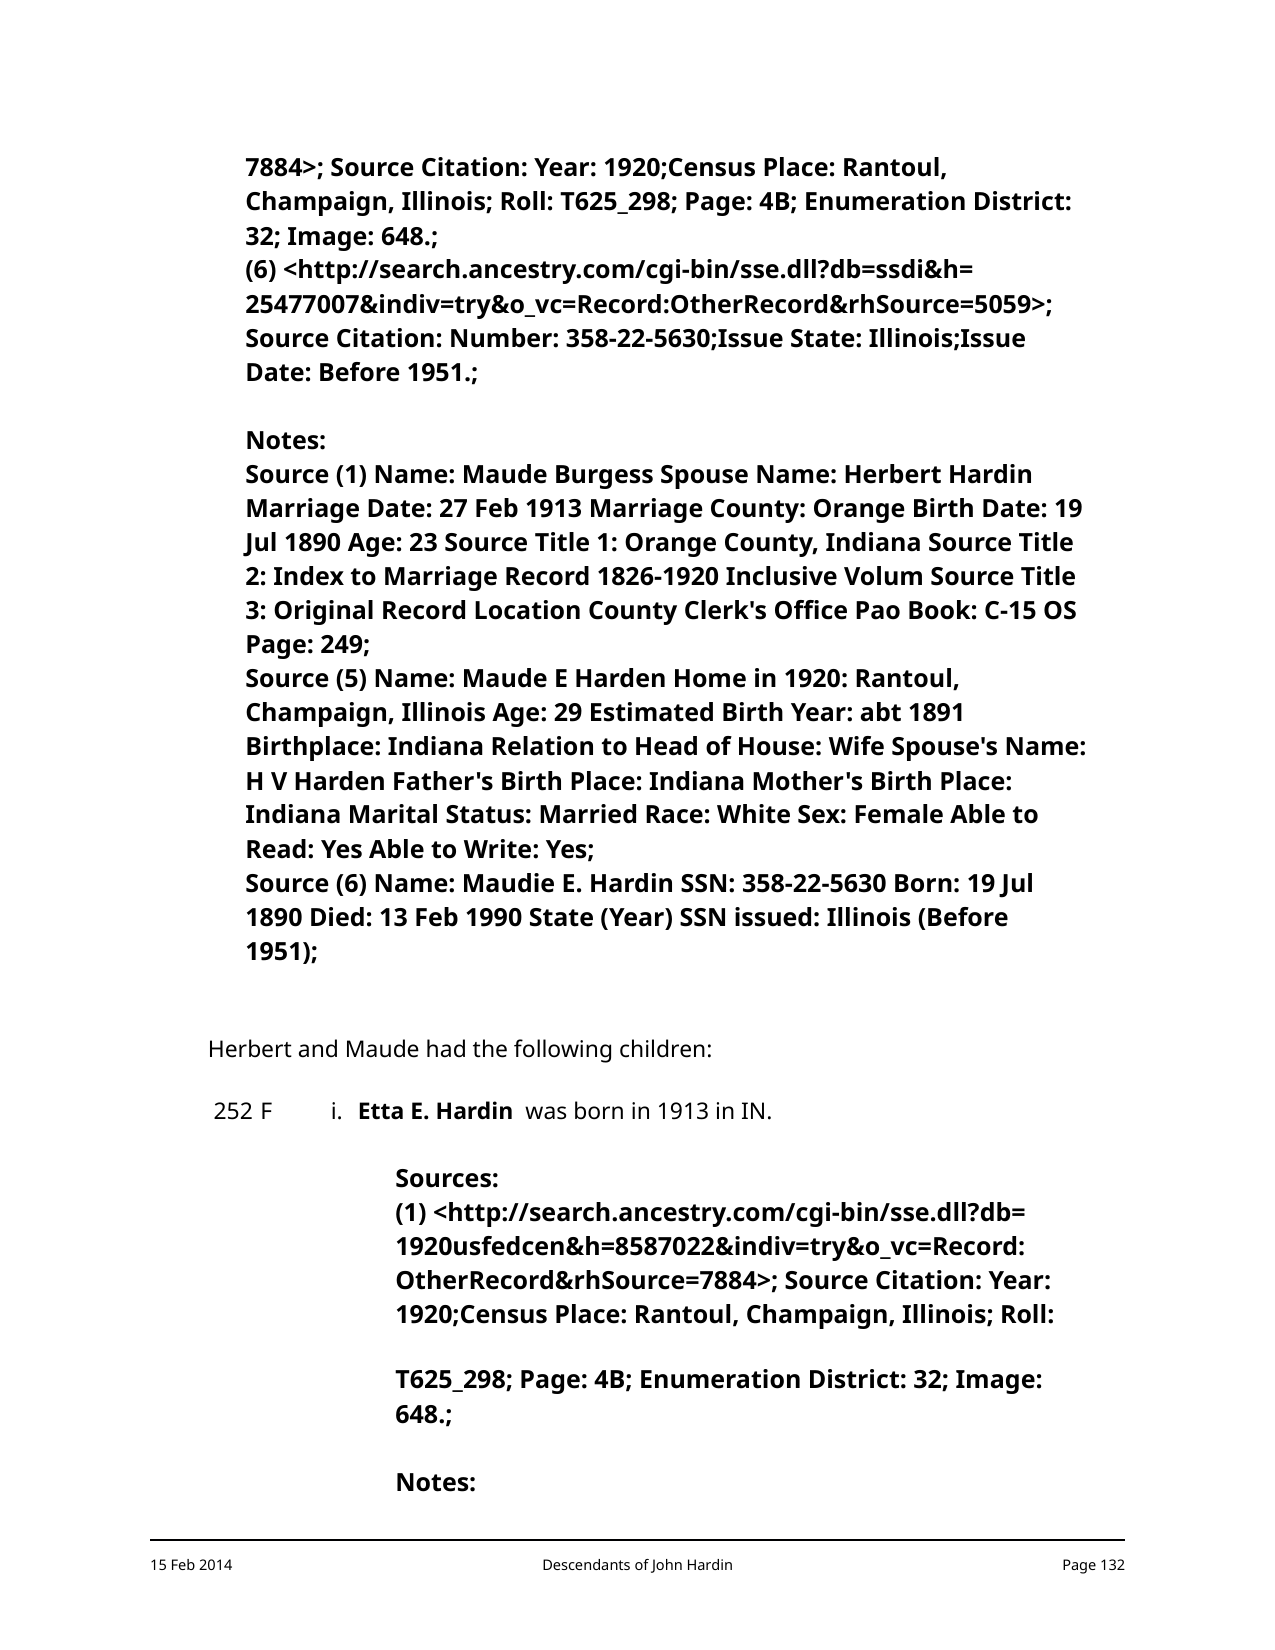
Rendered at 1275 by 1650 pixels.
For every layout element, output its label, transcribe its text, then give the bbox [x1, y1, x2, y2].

text 2: Index to Marriage Record 1826-1920 Inclusive Volum Source Title [245, 559, 1125, 593]
text 1890 Died: 13 Feb 1990 State (Year) SSN issued: Illinois (Before [245, 899, 1125, 933]
text T625_298; Page: 4B; Enumeration District: 32; Image: [395, 1362, 1125, 1396]
text Source (6) Name: Maudie E. Hardin SSN: 358-22-5630 Born: 19 Jul [245, 865, 1125, 899]
text Date: Before 1951.; [245, 354, 1125, 388]
text Read: Yes Able to Write: Yes; [245, 831, 1125, 865]
text (6) <http://search.ancestry.com/cgi-bin/sse.dll?db=ssdi&h= [245, 252, 1125, 286]
text Notes: [245, 422, 1125, 457]
text 32; Image: 648.; [245, 218, 1125, 252]
text Herbert and Maude had the following children: [208, 1033, 1125, 1064]
text Source Citation: Number: 358-22-5630;Issue State: Illinois;Issue [245, 320, 1125, 354]
text Jul 1890 Age: 23 Source Title 1: Orange County, Indiana Source Title [245, 525, 1125, 559]
text 3: Original Record Location County Clerk's Office Pao Book: C-15 OS [245, 593, 1125, 627]
text Champaign, Illinois; Roll: T625_298; Page: 4B; Enumeration District: [245, 184, 1125, 218]
text Source (1) Name: Maude Burgess Spouse Name: Herbert Hardin [245, 457, 1125, 491]
text Page: 249; [245, 627, 1125, 661]
text 7884>; Source Citation: Year: 1920;Census Place: Rantoul, [245, 150, 1125, 184]
text (1) <http://search.ancestry.com/cgi-bin/sse.dll?db= [395, 1195, 1125, 1229]
text H V Harden Father's Birth Place: Indiana Mother's Birth Place: [245, 763, 1125, 797]
text Birthplace: Indiana Relation to Head of House: Wife Spouse's Name: [245, 729, 1125, 763]
text 648.; [395, 1396, 1125, 1430]
text 1920;Census Place: Rantoul, Champaign, Illinois; Roll: [395, 1297, 1125, 1331]
text Notes: [395, 1464, 1125, 1498]
text 252 F i. Etta E. Hardin was born in 1913 in IN. [150, 1095, 1125, 1127]
text Source (5) Name: Maude E Harden Home in 1920: Rantoul, [245, 661, 1125, 695]
text Sources: [395, 1161, 1125, 1195]
text 1920usfedcen&h=8587022&indiv=try&o_vc=Record: [395, 1229, 1125, 1263]
text Marriage Date: 27 Feb 1913 Marriage County: Orange Birth Date: 19 [245, 491, 1125, 525]
text OtherRecord&rhSource=7884>; Source Citation: Year: [395, 1263, 1125, 1297]
text 1951); [245, 933, 1125, 967]
text 25477007&indiv=try&o_vc=Record:OtherRecord&rhSource=5059>; [245, 286, 1125, 320]
text Indiana Marital Status: Married Race: White Sex: Female Able to [245, 797, 1125, 831]
text Champaign, Illinois Age: 29 Estimated Birth Year: abt 1891 [245, 695, 1125, 729]
